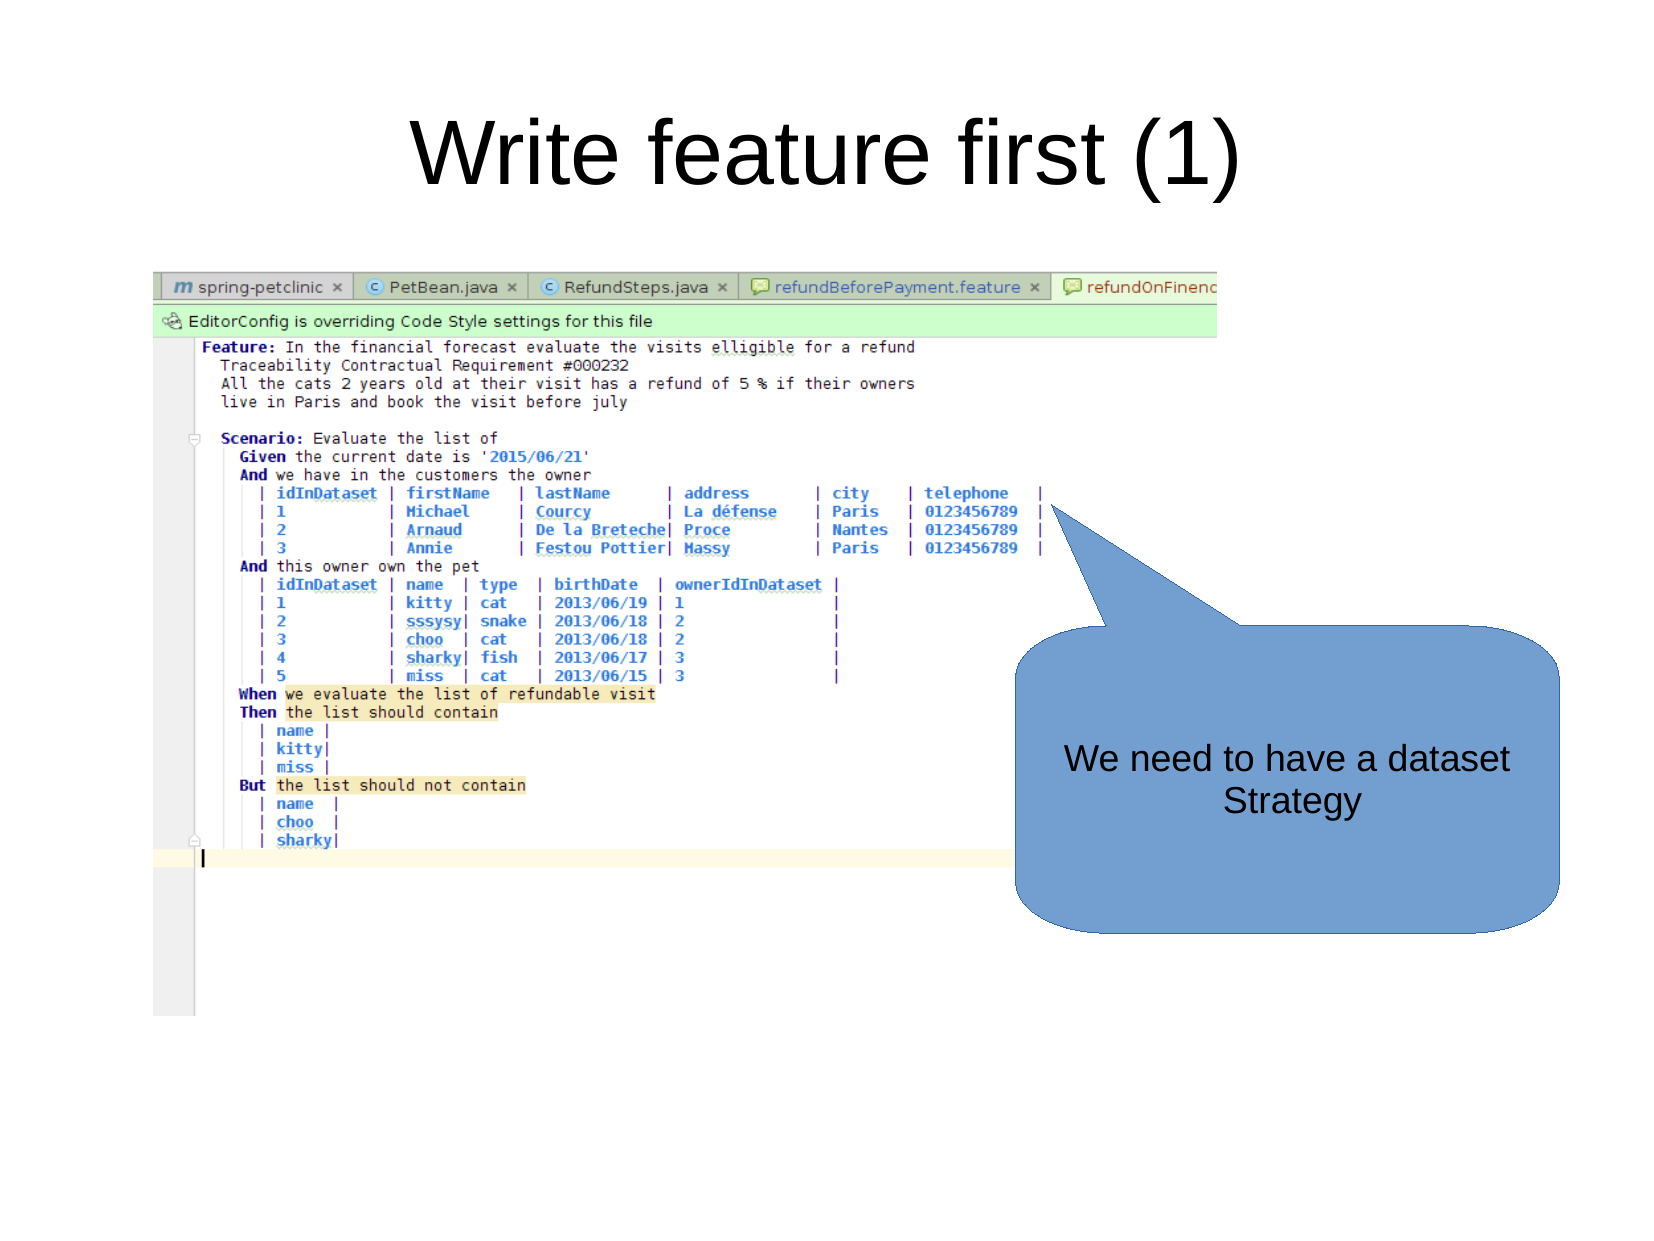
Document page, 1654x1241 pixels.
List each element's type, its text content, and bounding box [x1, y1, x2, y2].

picture [153, 271, 1217, 1016]
title Write feature first (1) [82, 49, 1571, 257]
text_box We need to have a dataset Strategy [1015, 504, 1560, 934]
